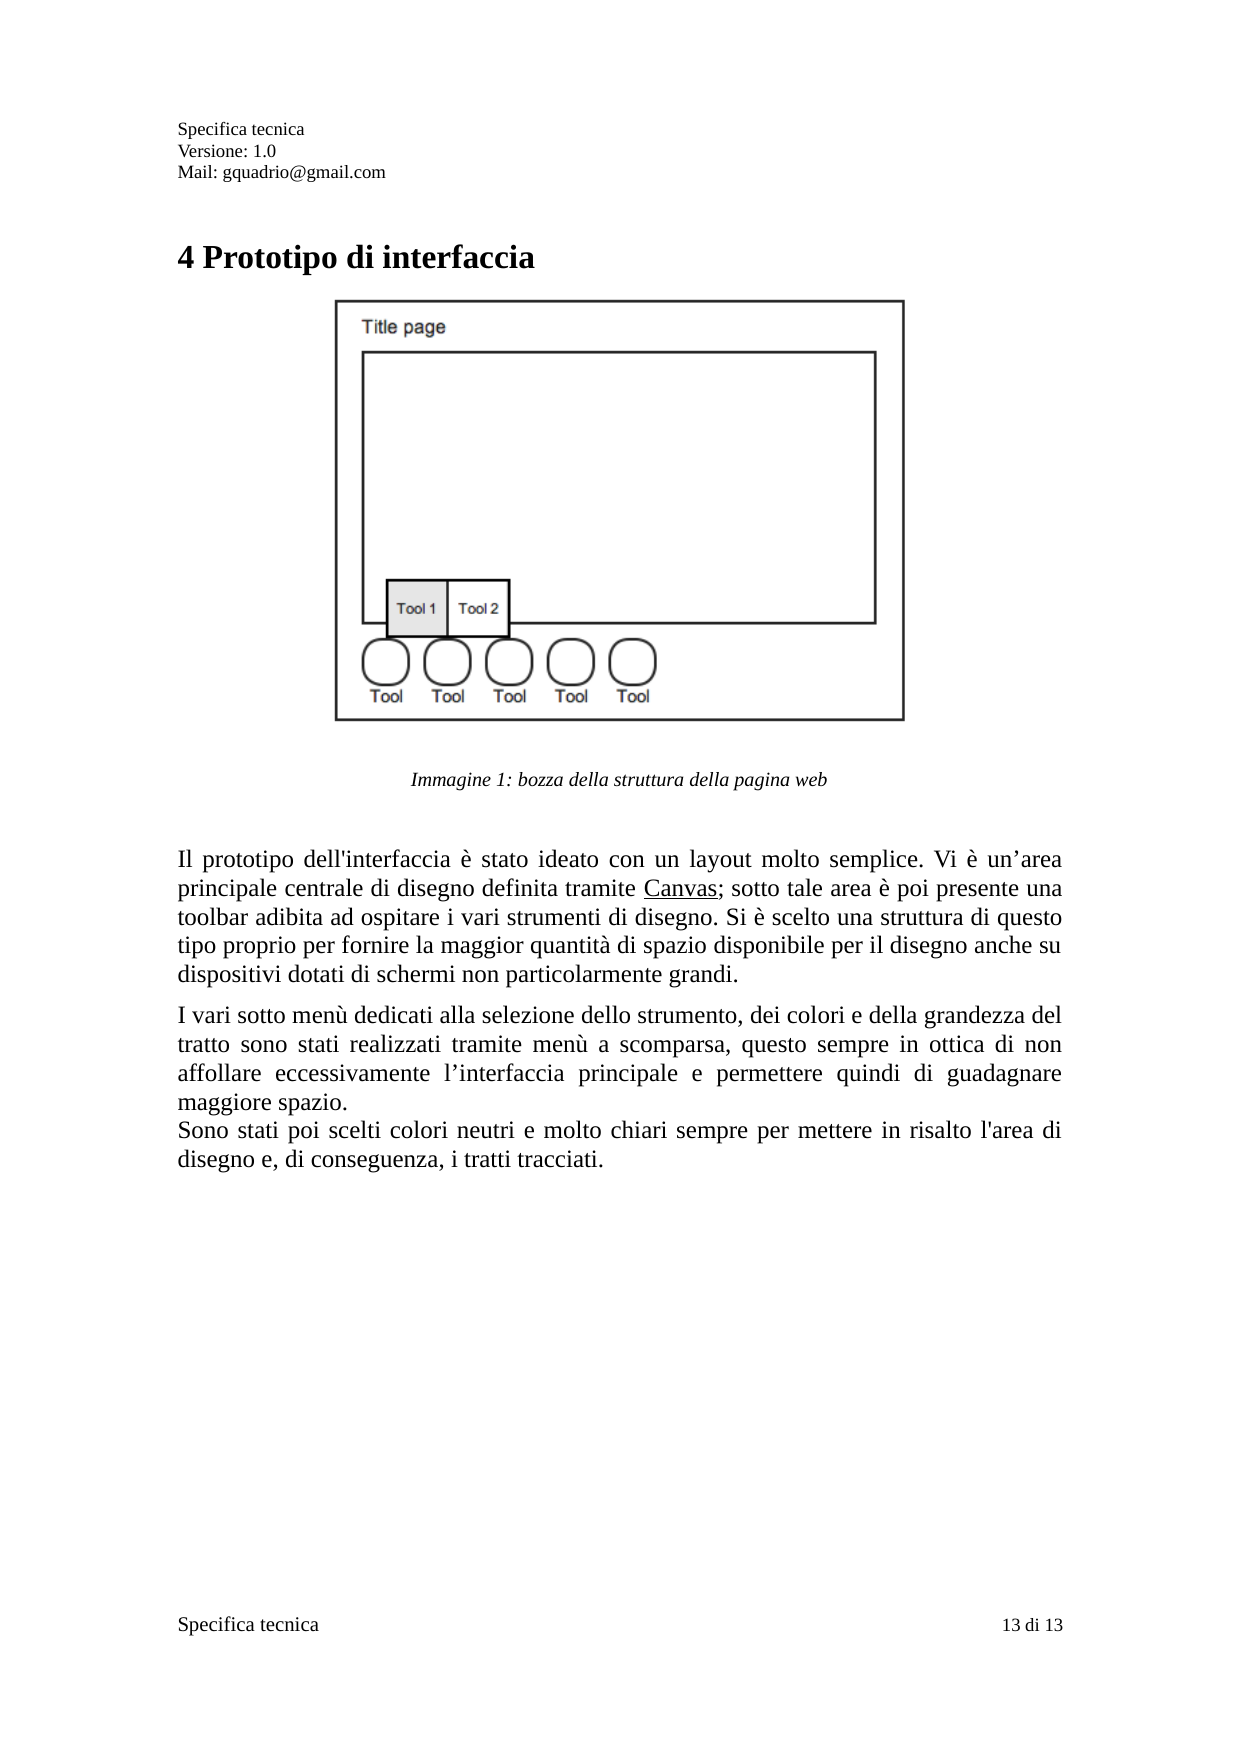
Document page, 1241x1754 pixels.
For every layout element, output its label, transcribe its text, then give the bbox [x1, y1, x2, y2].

picture [327, 288, 913, 732]
subtitle 4 Prototipo di interfaccia [177, 237, 1063, 276]
text Il prototipo dell'interfaccia è stato ideato con un layout molto semplice. Vi è un’area principale centrale di disegno definita tramite Canvas; sotto tale area è poi presente una toolbar adibita ad ospitare i vari strumenti di disegno. Si è scelto una struttura di questo tipo proprio per fornire la maggior quantità di spazio disponibile per il disegno anche su dispositivi dotati di schermi non particolarmente grandi. [177, 844, 1063, 988]
text Immagine 1: bozza della struttura della pagina web [177, 767, 1063, 791]
text I vari sotto menù dedicati alla selezione dello strumento, dei colori e della grandezza del tratto sono stati realizzati tramite menù a scomparsa, questo sempre in ottica di non affollare eccessivamente l’interfaccia principale e permettere quindi di guadagnare maggiore spazio. [177, 1001, 1063, 1116]
text Sono stati poi scelti colori neutri e molto chiari sempre per mettere in risalto l'area di disegno e, di conseguenza, i tratti tracciati. [177, 1116, 1063, 1173]
